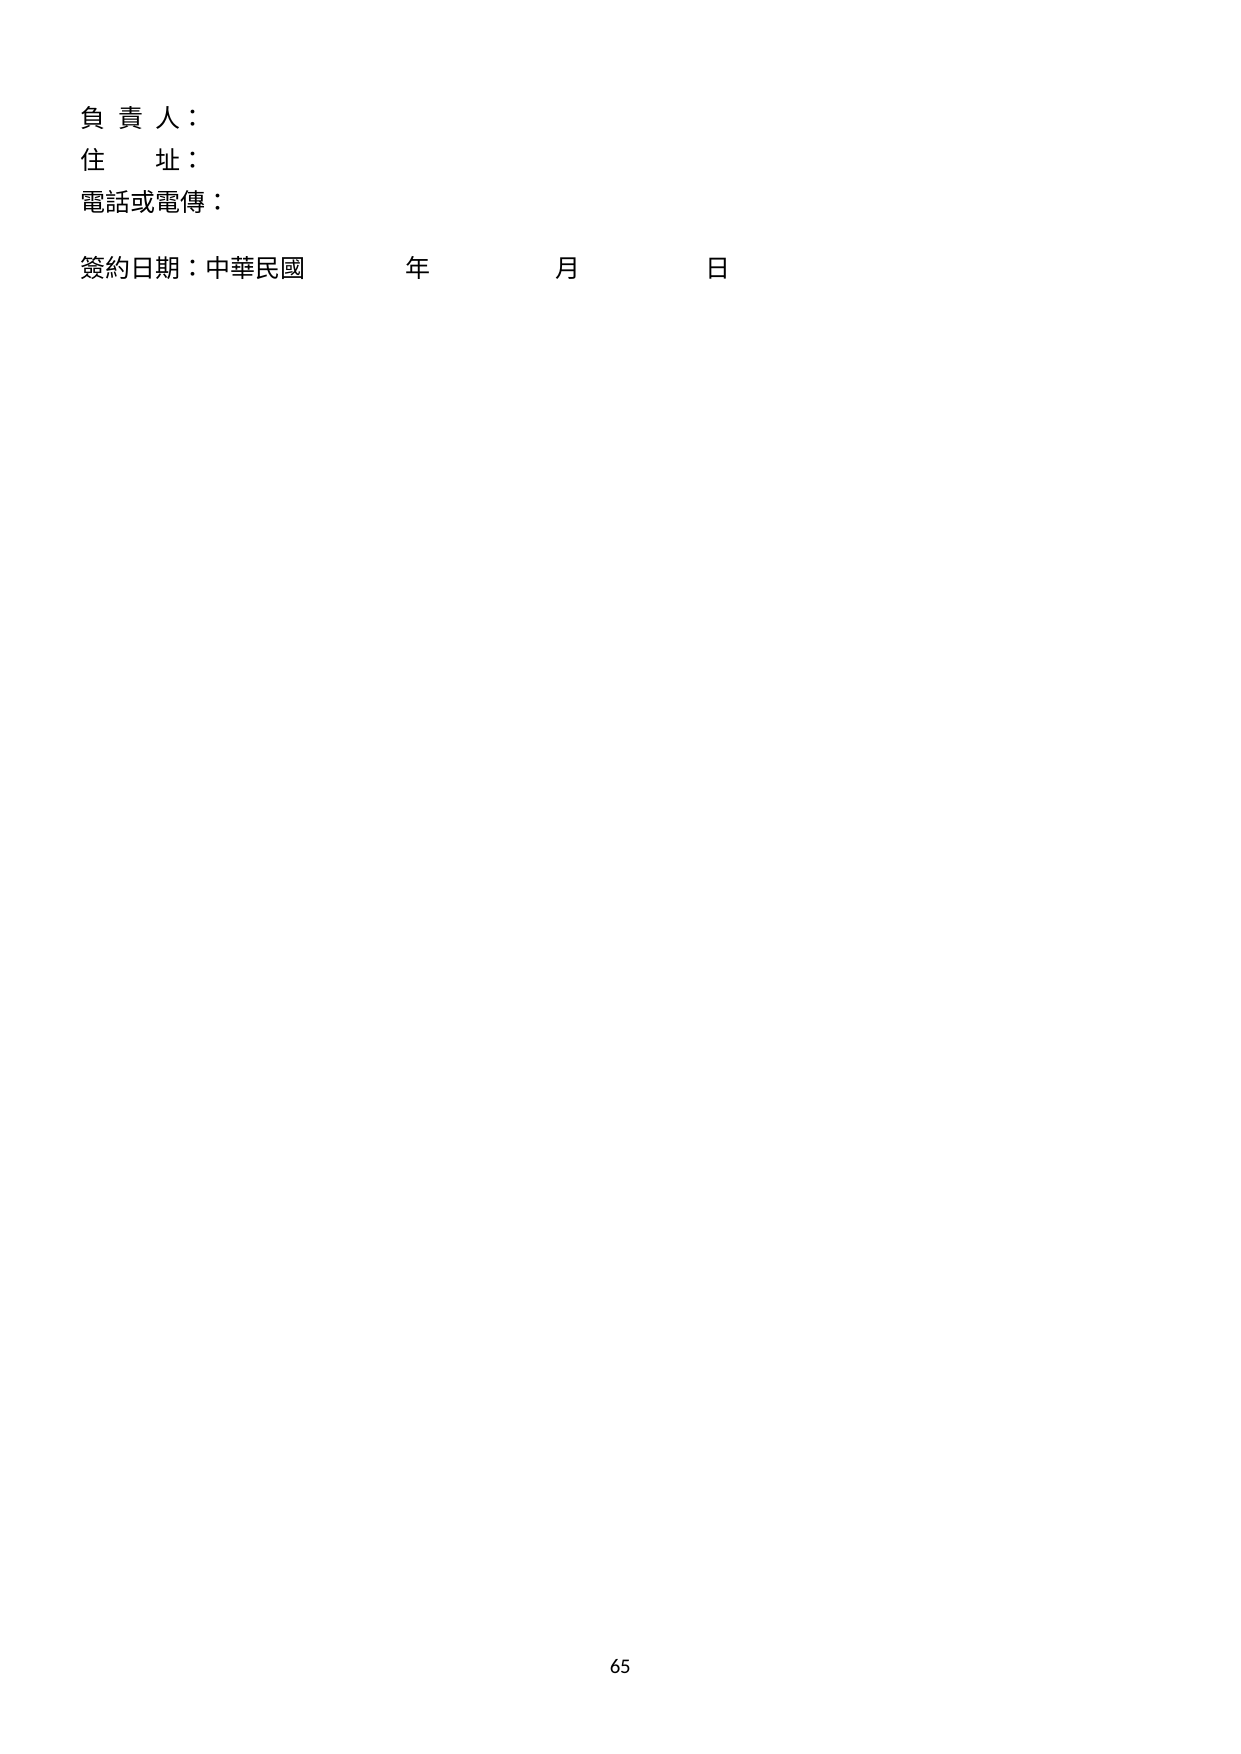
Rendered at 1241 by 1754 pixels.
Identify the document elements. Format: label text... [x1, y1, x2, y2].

text 負 責 人： [62, 95, 1181, 137]
text 電話或電傳： [62, 178, 1181, 220]
text 住 址： [62, 137, 1181, 178]
text 簽約日期：中華民國 年 月 日 [62, 220, 1181, 303]
